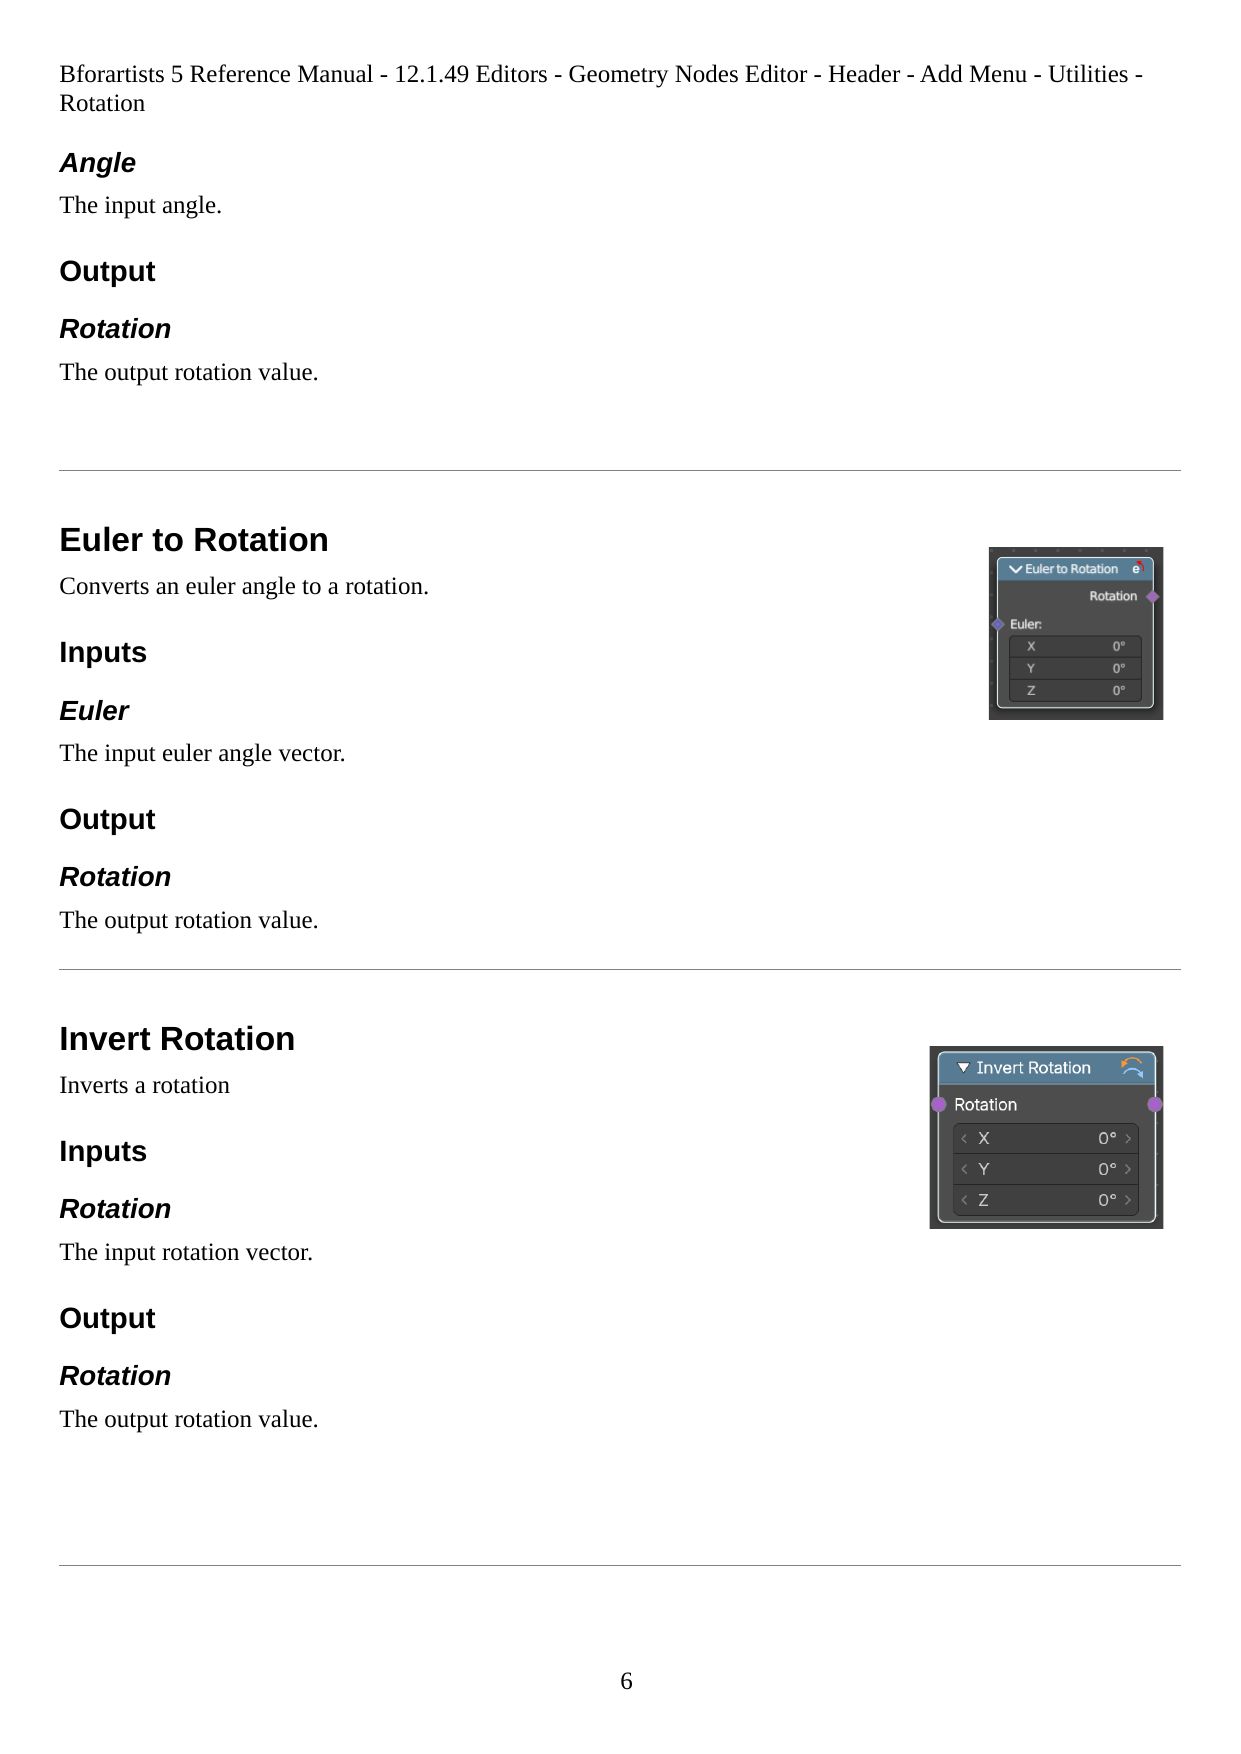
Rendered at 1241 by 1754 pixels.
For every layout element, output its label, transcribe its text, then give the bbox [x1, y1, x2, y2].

subtitle Inputs [59, 635, 988, 669]
subtitle [1164, 1134, 1181, 1168]
subtitle Invert Rotation [59, 1019, 1181, 1058]
text The output rotation value. [59, 905, 1181, 934]
subtitle Output [59, 1301, 1181, 1334]
text Inverts a rotation [59, 1070, 929, 1099]
subtitle Euler to Rotation [59, 520, 1181, 559]
subtitle [1164, 635, 1181, 669]
text The input angle. [59, 190, 1181, 219]
subtitle Rotation [59, 313, 1181, 345]
subtitle Euler [59, 694, 1181, 726]
subtitle [1164, 1193, 1181, 1224]
subtitle Rotation [59, 1193, 929, 1224]
picture [929, 1046, 1164, 1229]
text The input euler angle vector. [59, 738, 1181, 767]
subtitle Output [59, 802, 1181, 836]
subtitle Inputs [59, 1134, 929, 1168]
text The input rotation vector. [59, 1237, 1181, 1266]
subtitle Rotation [59, 1359, 1181, 1391]
subtitle Rotation [59, 861, 1181, 892]
subtitle Angle [59, 146, 1181, 178]
text Converts an euler angle to a rotation. [59, 571, 988, 600]
text The output rotation value. [59, 1404, 1181, 1432]
text [1164, 1070, 1181, 1099]
picture [988, 547, 1164, 720]
text The output rotation value. [59, 357, 1181, 386]
subtitle Output [59, 254, 1181, 288]
